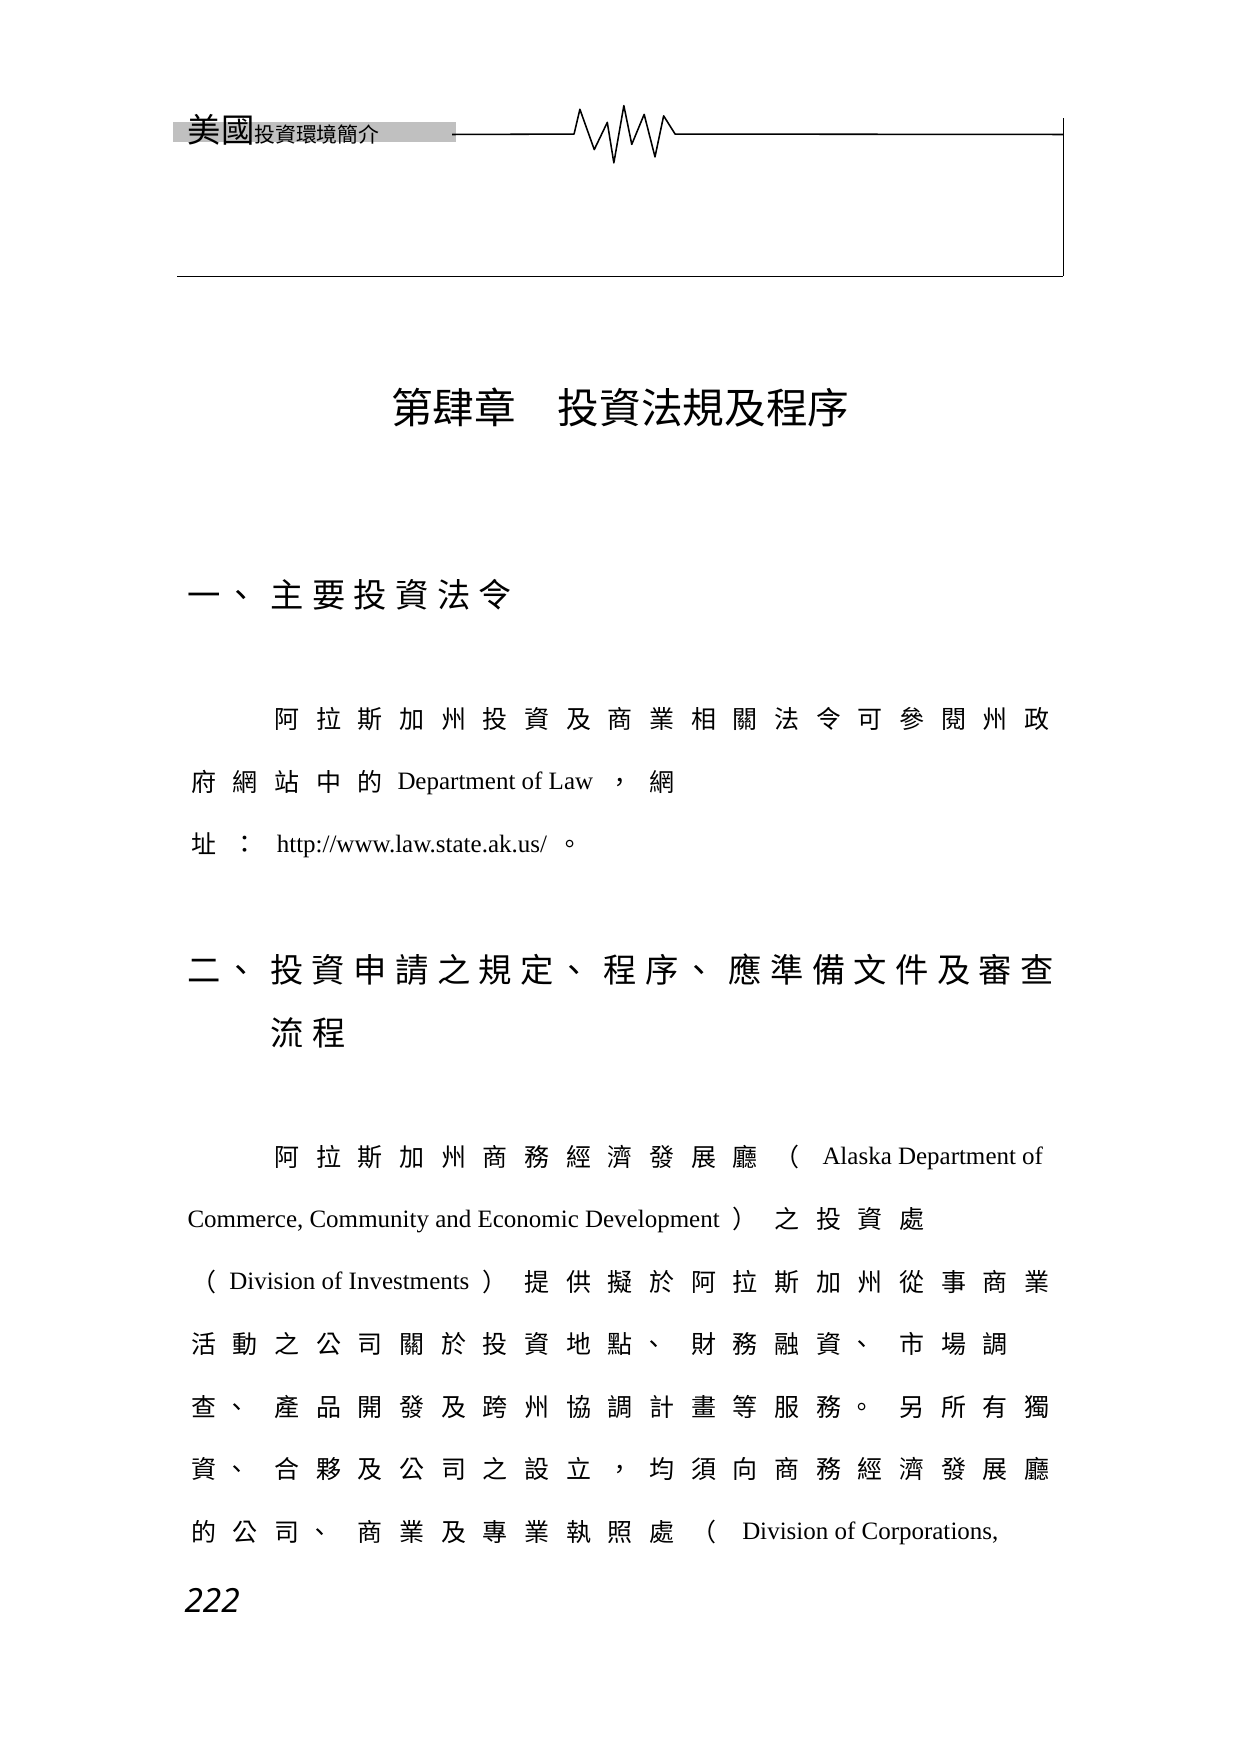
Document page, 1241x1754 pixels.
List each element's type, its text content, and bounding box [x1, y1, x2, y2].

text 一、主要投資法令 [183, 551, 1058, 614]
text 第肆章 投資法規及程序 [183, 364, 1058, 426]
text 阿拉斯加州商務經濟發展廳（Alaska Department of Commerce, Community and Economic Development）之投資處（Division of Investments）提供擬於阿拉斯加州從事商業活動之公司關於投資地點、財務融資、市場調查、產品開發及跨州協調計畫等服務。另所有獨資、合夥及公司之設立，均須向商務經濟發展廳的公司、商業及專業執照處（Division of Corporations, [183, 1114, 1058, 1551]
text 阿拉斯加州投資及商業相關法令可參閱州政府網站中的Department of Law，網址：http://www.law.state.ak.us/。 [183, 676, 1058, 864]
text 二、投資申請之規定、程序、應準備文件及審查流程 [183, 926, 1058, 1051]
